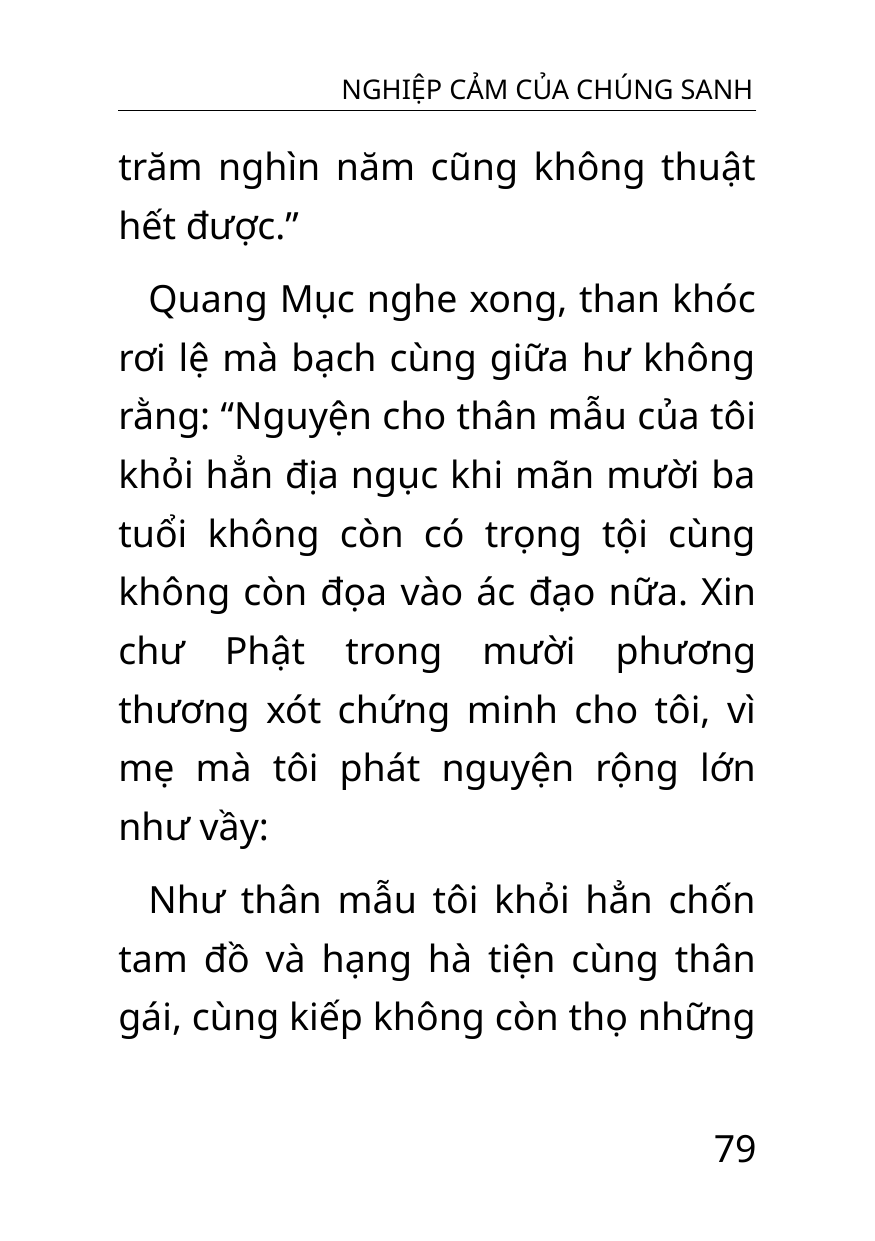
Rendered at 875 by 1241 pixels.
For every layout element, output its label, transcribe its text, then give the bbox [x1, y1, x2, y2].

text trăm nghìn năm cũng không thuật hết được.” [118, 141, 756, 250]
text Như thân mẫu tôi khỏi hẳn chốn tam đồ và hạng hà tiện cùng thân gái, cùng kiếp không còn thọ những [118, 873, 756, 1042]
text Quang Mục nghe xong, than khóc rơi lệ mà bạch cùng giữa hư không rằng: “Nguyện cho thân mẫu của tôi khỏi hẳn địa ngục khi mãn mười ba tuổi không còn có trọng tội cùng không còn đọa vào ác đạo nữa. Xin chư Phật trong mười phương thương xót chứng minh cho tôi, vì mẹ mà tôi phát nguyện rộng lớn như vầy: [118, 272, 756, 851]
